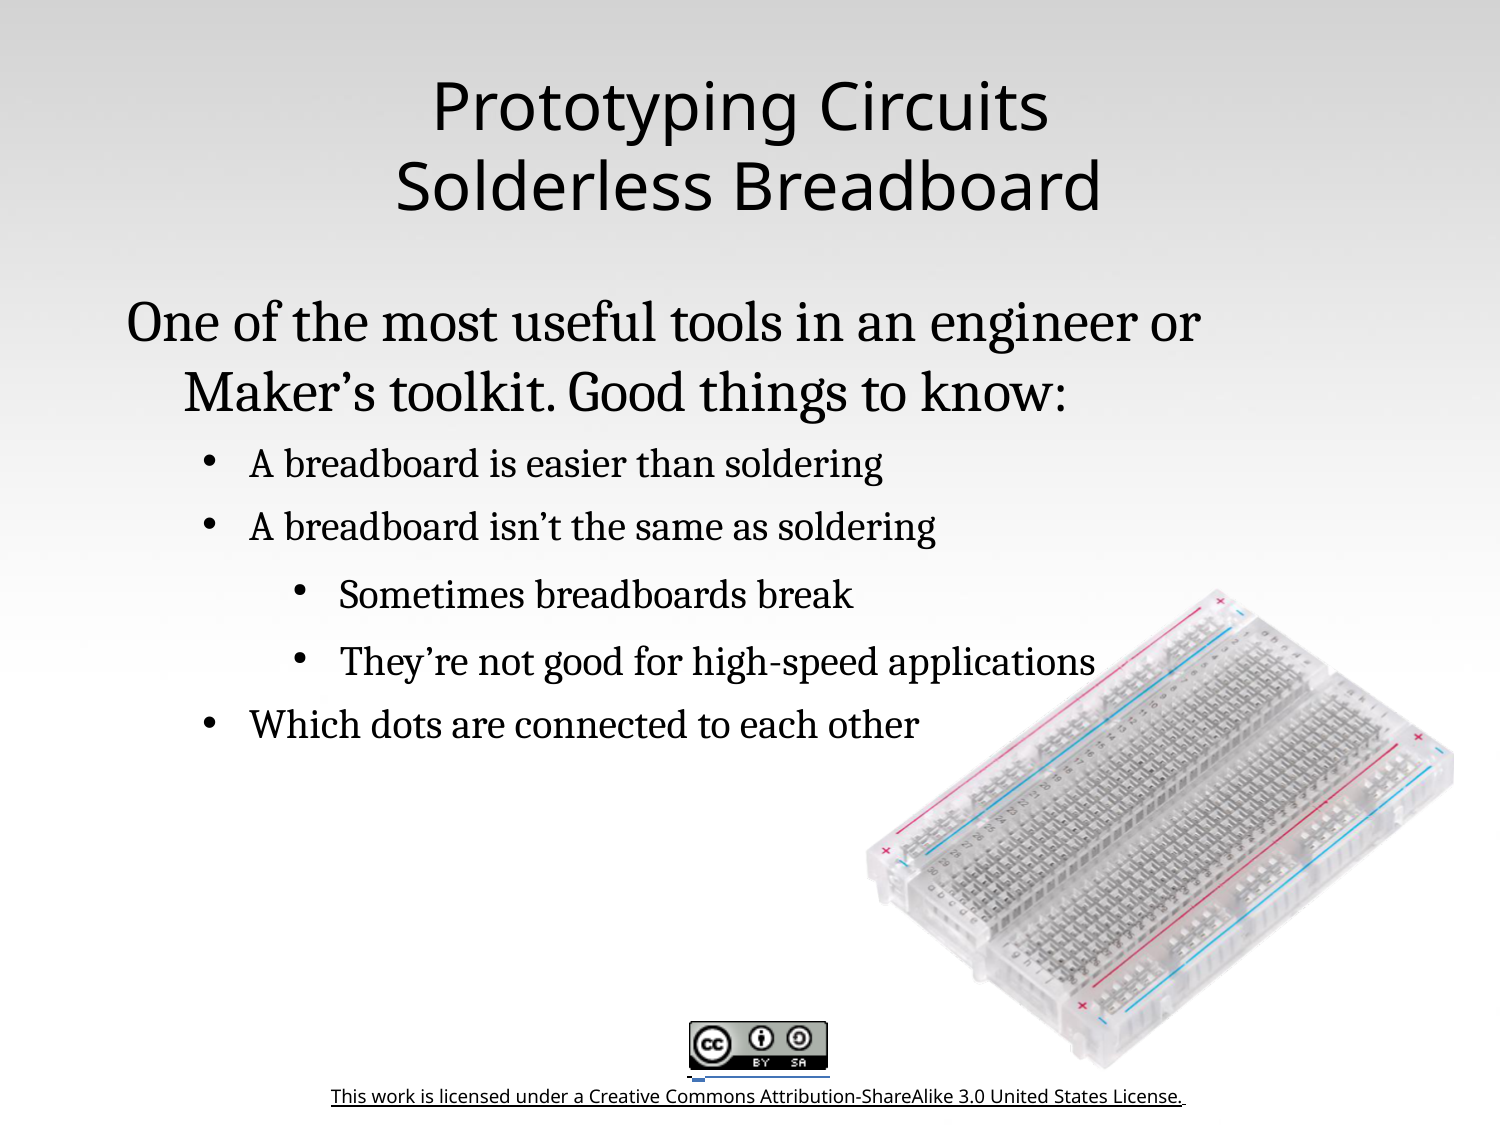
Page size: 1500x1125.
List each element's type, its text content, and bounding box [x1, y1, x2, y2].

picture [0, 0, 1500, 1125]
list One of the most useful tools in an engineer or Maker’s toolkit. Good things to know: A breadboard is easier than soldering A breadboard isn’t the same as soldering Sometimes breadboards break They’re not good for high-speed applications Which dots are connected to each other [112, 275, 1388, 1000]
title Prototyping Circuits Solderless Breadboard [112, 50, 1388, 238]
